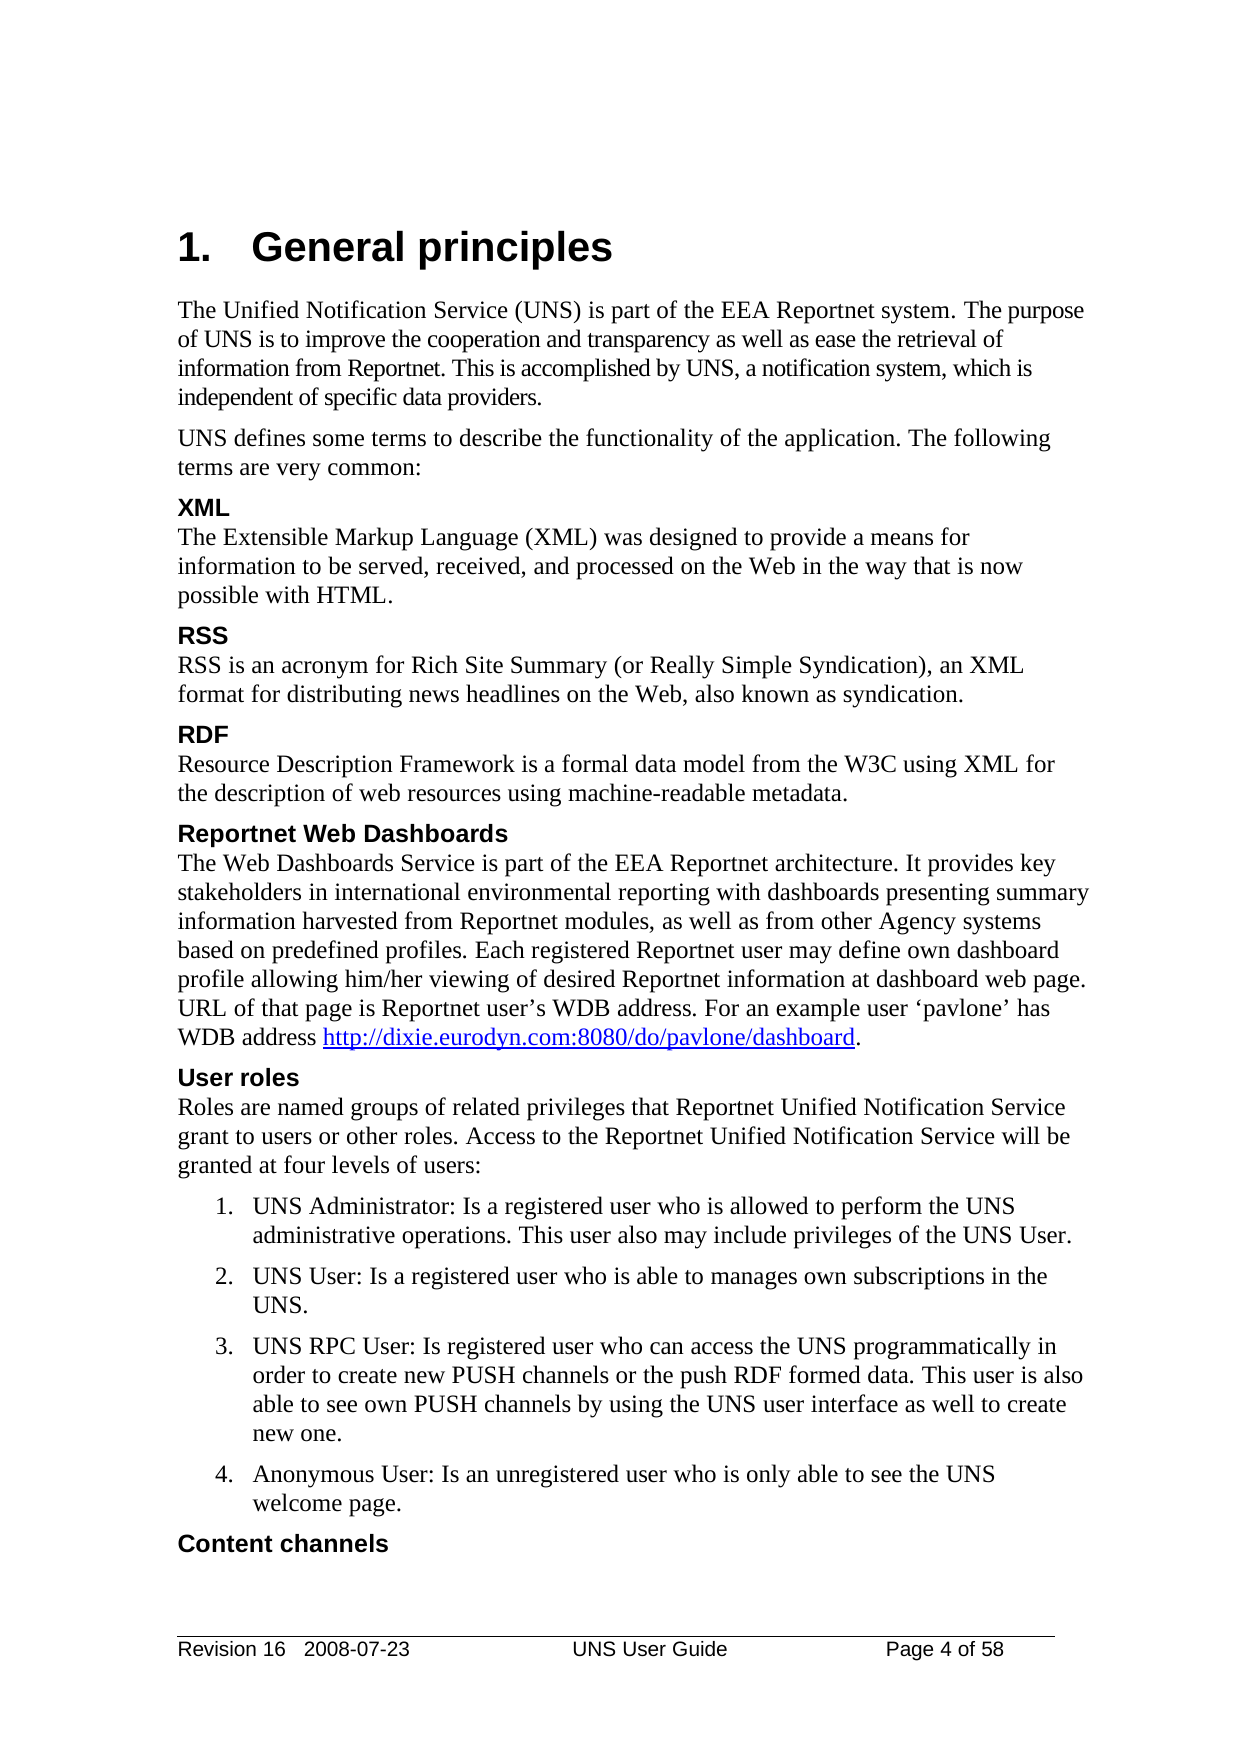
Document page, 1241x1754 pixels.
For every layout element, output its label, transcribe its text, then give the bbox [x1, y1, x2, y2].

subtitle Content channels [177, 1528, 1092, 1558]
list UNS RPC User: Is registered user who can access the UNS programmatically in order to create new PUSH channels or the push RDF formed data. This user is also able to see own PUSH channels by using the UNS user interface as well to create new one. [215, 1331, 1092, 1447]
text The Web Dashboards Service is part of the EEA Reportnet architecture. It provides key stakeholders in international environmental reporting with dashboards presenting summary information harvested from Reportnet modules, as well as from other Agency systems based on predefined profiles. Each registered Reportnet user may define own dashboard profile allowing him/her viewing of desired Reportnet information at dashboard web page. URL of that page is Reportnet user’s WDB address. For an example user ‘pavlone’ has WDB address http://dixie.eurodyn.com:8080/do/pavlone/dashboard. [177, 848, 1092, 1051]
list Anonymous User: Is an unregistered user who is only able to see the UNS welcome page. [215, 1459, 1092, 1517]
list UNS User: Is a registered user who is able to manages own subscriptions in the UNS. [215, 1261, 1092, 1319]
text UNS defines some terms to describe the functionality of the application. The following terms are very common: [177, 423, 1092, 481]
list UNS Administrator: Is a registered user who is allowed to perform the UNS administrative operations. This user also may include privileges of the UNS User. [215, 1191, 1092, 1249]
subtitle General principles [177, 222, 1092, 270]
subtitle XML [177, 493, 1092, 522]
text Roles are named groups of related privileges that Reportnet Unified Notification Service grant to users or other roles. Access to the Reportnet Unified Notification Service will be granted at four levels of users: [177, 1092, 1092, 1179]
subtitle Reportnet Web Dashboards [177, 818, 1092, 848]
text Resource Description Framework is a formal data model from the W3C using XML for the description of web resources using machine-readable metadata. [177, 749, 1092, 807]
text The Extensible Markup Language (XML) was designed to provide a means for information to be served, received, and processed on the Web in the way that is now possible with HTML. [177, 522, 1092, 609]
subtitle RSS [177, 621, 1092, 650]
subtitle RDF [177, 719, 1092, 749]
subtitle User roles [177, 1063, 1092, 1092]
text RSS is an acronym for Rich Site Summary (or Really Simple Syndication), an XML format for distributing news headlines on the Web, also known as syndication. [177, 650, 1092, 708]
text The Unified Notification Service (UNS) is part of the EEA Reportnet system. The purpose of UNS is to improve the cooperation and transparency as well as ease the retrieval of information from Reportnet. This is accomplished by UNS, a notification system, which is independent of specific data providers. [177, 295, 1092, 411]
